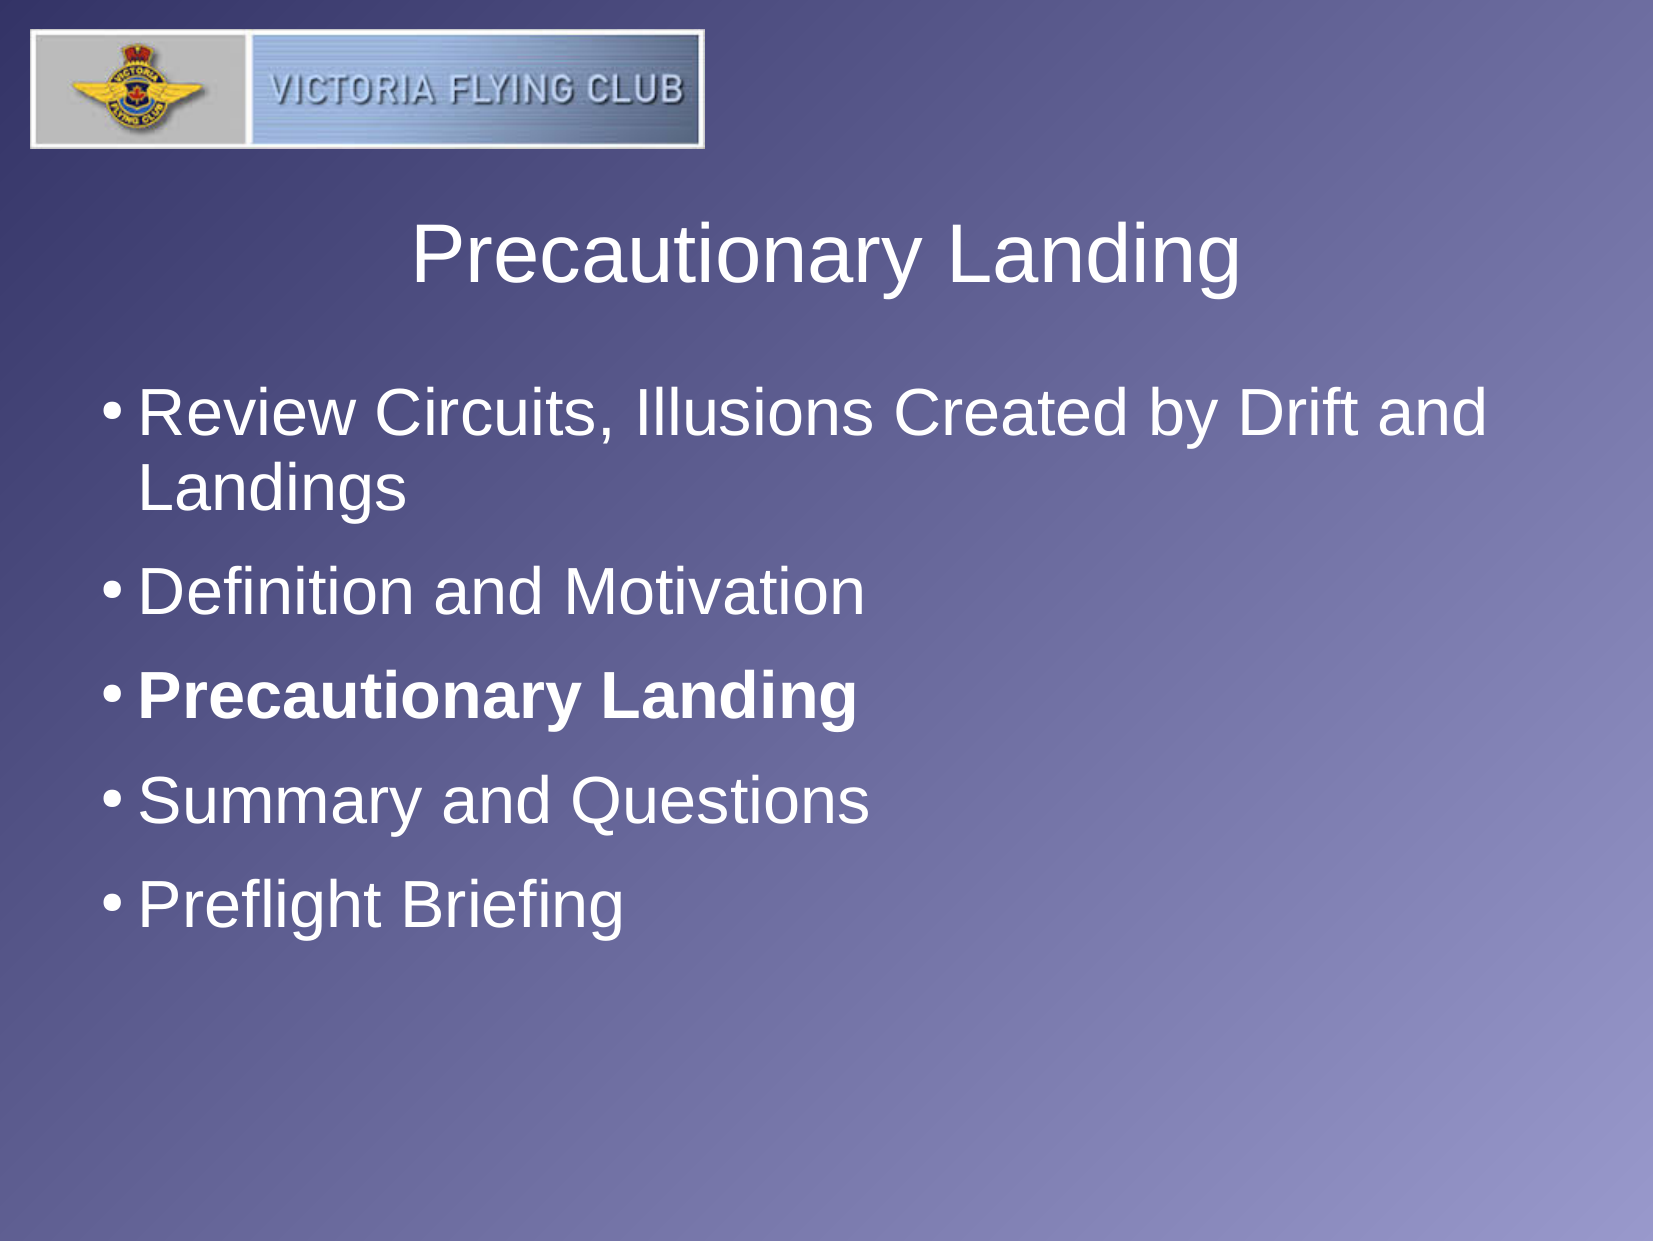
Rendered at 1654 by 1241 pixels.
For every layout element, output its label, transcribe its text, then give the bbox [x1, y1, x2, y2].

list Review Circuits, Illusions Created by Drift and Landings Definition and Motivation Precautionary Landing Summary and Questions Preflight Briefing [82, 375, 1571, 1095]
title Precautionary Landing [82, 150, 1571, 358]
picture [30, 29, 705, 149]
